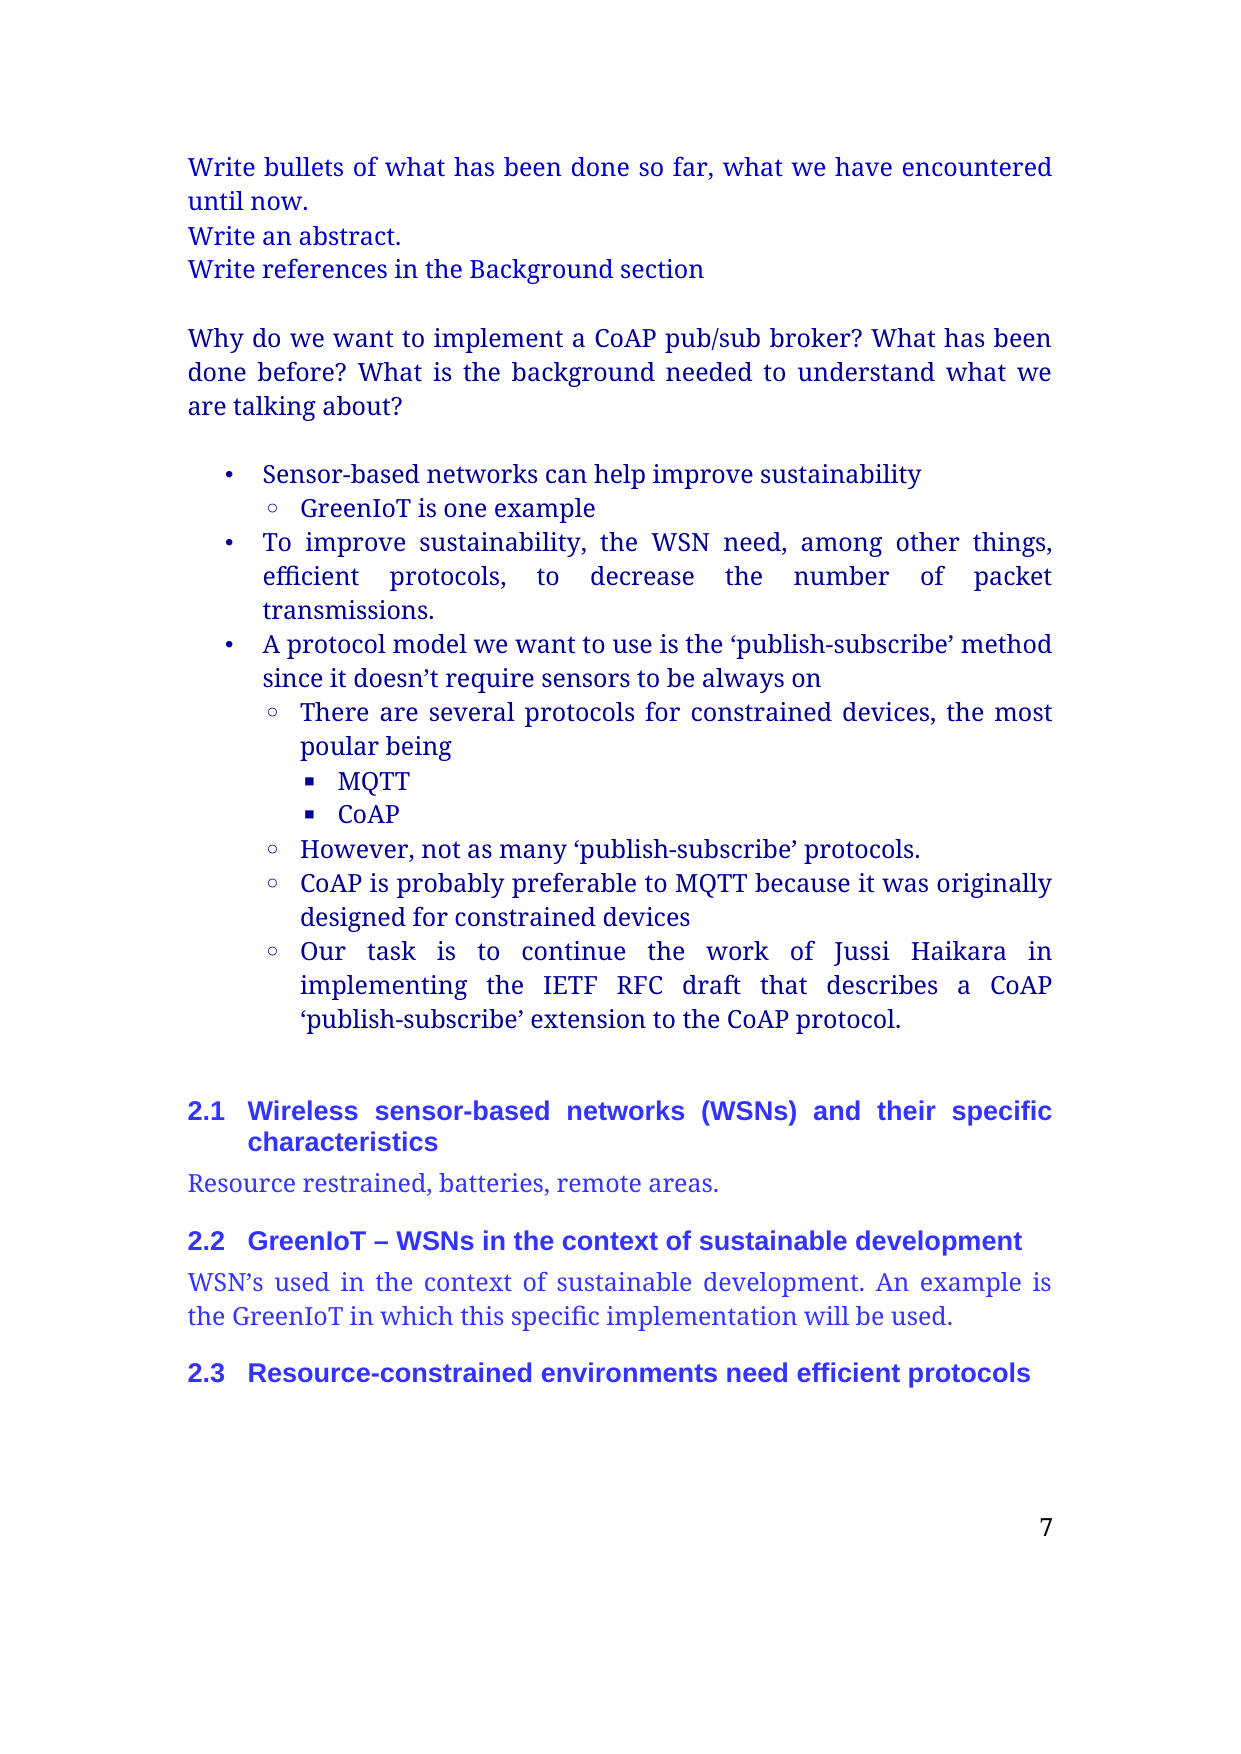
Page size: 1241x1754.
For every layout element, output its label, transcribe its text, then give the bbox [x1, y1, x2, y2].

subtitle GreenIoT – WSNs in the context of sustainable development [187, 1224, 1053, 1256]
subtitle Resource-constrained environments need efficient protocols [187, 1357, 1053, 1388]
subtitle Wireless sensor-based networks (WSNs) and their specific characteristics [187, 1095, 1053, 1157]
list There are several protocols for constrained devices, the most poular being [262, 695, 1053, 763]
text Write bullets of what has been done so far, what we have encountered until now. [187, 150, 1053, 218]
list CoAP [300, 797, 1053, 831]
list Our task is to continue the work of Jussi Haikara in implementing the IETF RFC draft that describes a CoAP ‘publish-subscribe’ extension to the CoAP protocol. [262, 933, 1053, 1036]
text Why do we want to implement a CoAP pub/sub broker? What has been done before? What is the background needed to understand what we are talking about? [187, 320, 1053, 422]
text Write references in the Background section [187, 252, 1053, 286]
list A protocol model we want to use is the ‘publish-subscribe’ method since it doesn’t require sensors to be always on [225, 627, 1053, 695]
list MQTT [300, 763, 1053, 797]
list GreenIoT is one example [262, 491, 1053, 525]
list To improve sustainability, the WSN need, among other things, efficient protocols, to decrease the number of packet transmissions. [225, 525, 1053, 627]
text Resource restrained, batteries, remote areas. [187, 1166, 1053, 1199]
list Sensor-based networks can help improve sustainability [225, 457, 1053, 491]
list CoAP is probably preferable to MQTT because it was originally designed for constrained devices [262, 865, 1053, 933]
text Write an abstract. [187, 218, 1053, 252]
list However, not as many ‘publish-subscribe’ protocols. [262, 831, 1053, 865]
text WSN’s used in the context of sustainable development. An example is the GreenIoT in which this specific implementation will be used. [187, 1264, 1053, 1332]
